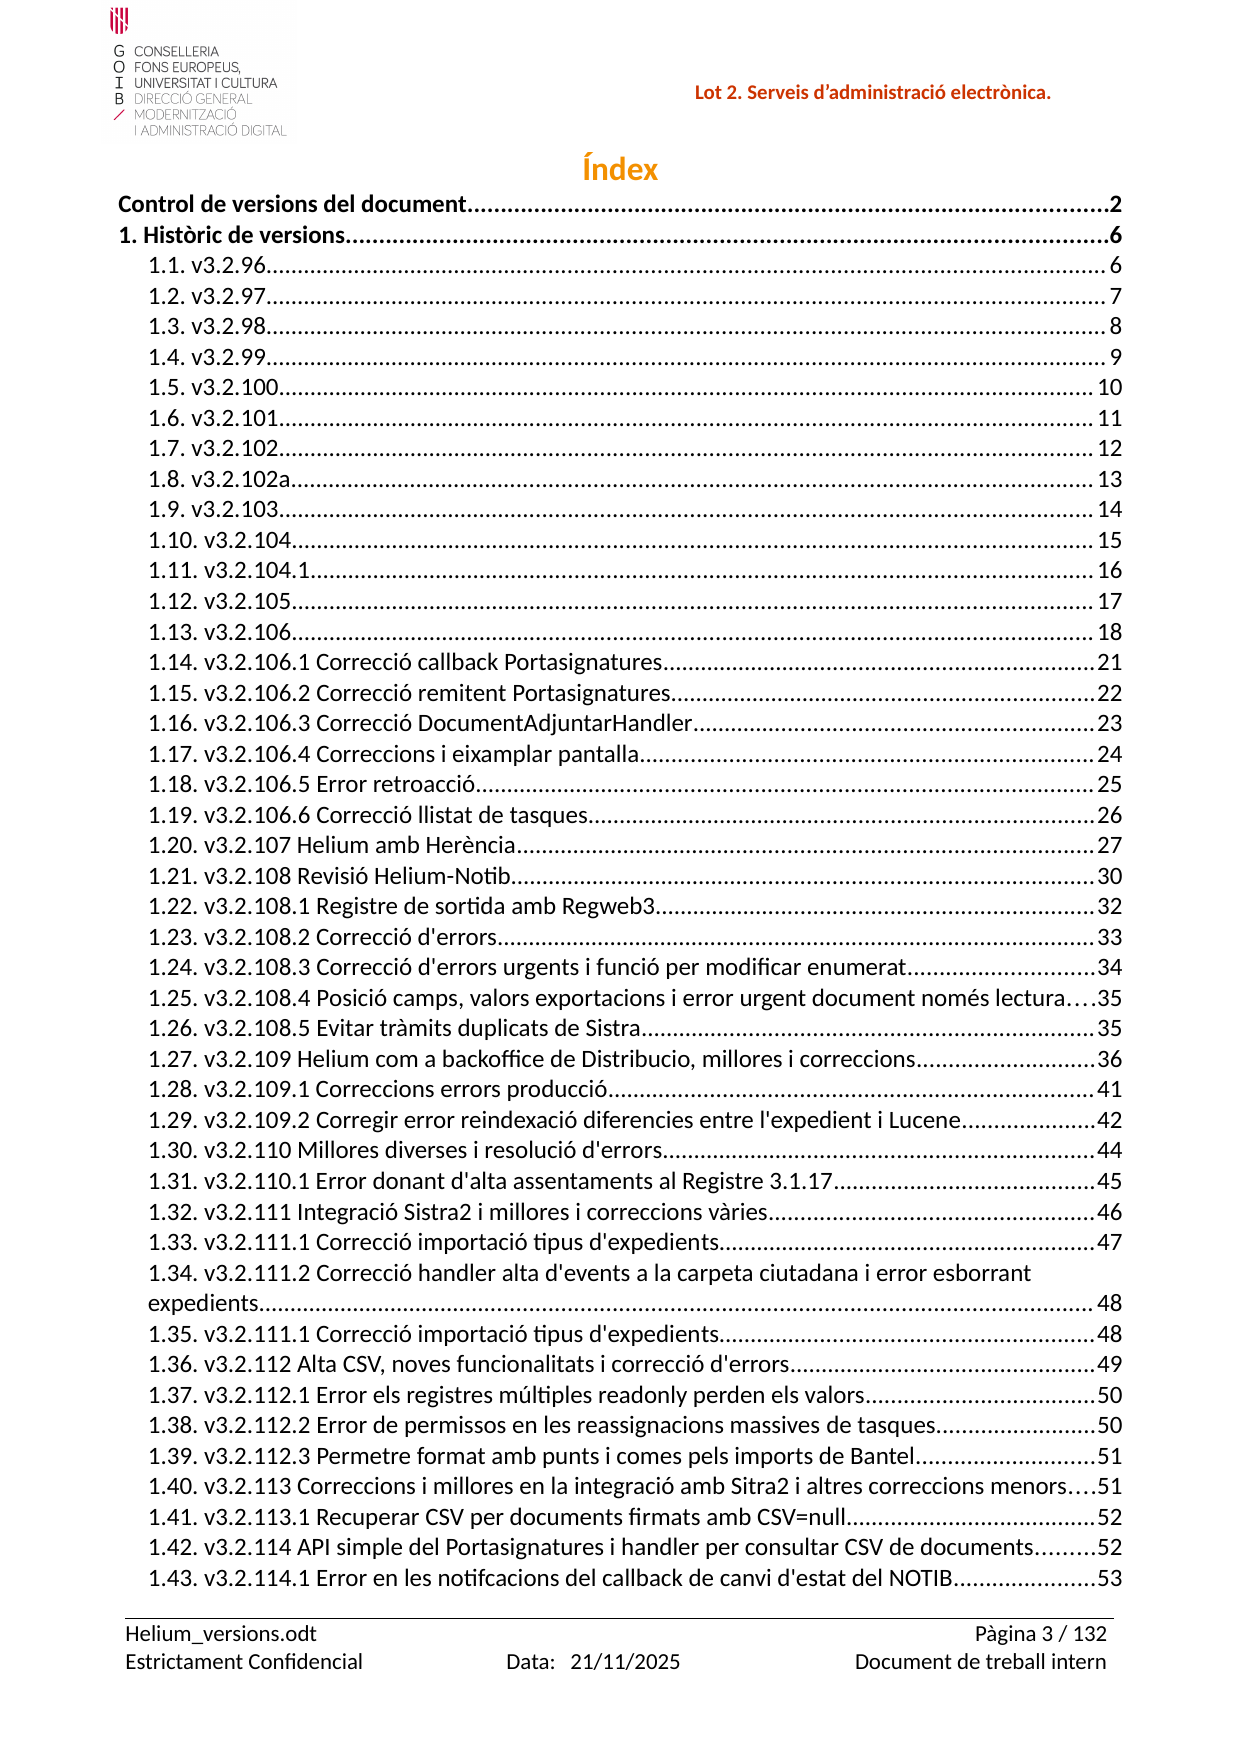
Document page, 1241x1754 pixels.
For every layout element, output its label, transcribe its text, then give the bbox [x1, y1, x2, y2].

text 1.33. v3.2.111.1 Correcció importació tipus d'expedients 47 [148, 1226, 1122, 1257]
text Control de versions del document 2 [118, 188, 1122, 219]
text 1.32. v3.2.111 Integració Sistra2 i millores i correccions vàries 46 [148, 1196, 1122, 1226]
text 1.9. v3.2.103 14 [148, 494, 1122, 524]
text 1.25. v3.2.108.4 Posició camps, valors exportacions i error urgent document només lectura 35 [148, 982, 1122, 1012]
text 1.30. v3.2.110 Millores diverses i resolució d'errors 44 [148, 1134, 1122, 1165]
text 1.22. v3.2.108.1 Registre de sortida amb Regweb3 32 [148, 890, 1122, 921]
text 1.7. v3.2.102 12 [148, 433, 1122, 463]
text 1.21. v3.2.108 Revisió Helium-Notib 30 [148, 860, 1122, 890]
text 1.31. v3.2.110.1 Error donant d'alta assentaments al Registre 3.1.17 45 [148, 1165, 1122, 1196]
text 1.26. v3.2.108.5 Evitar tràmits duplicats de Sistra 35 [148, 1012, 1122, 1043]
text 1.11. v3.2.104.1 16 [148, 555, 1122, 585]
text 1.16. v3.2.106.3 Correcció DocumentAdjuntarHandler 23 [148, 707, 1122, 738]
text 1.40. v3.2.113 Correccions i millores en la integració amb Sitra2 i altres correccions menors 51 [148, 1470, 1122, 1501]
text 1.10. v3.2.104 15 [148, 524, 1122, 555]
text 1.23. v3.2.108.2 Correcció d'errors 33 [148, 921, 1122, 951]
text 1.24. v3.2.108.3 Correcció d'errors urgents i funció per modificar enumerat 34 [148, 951, 1122, 982]
text 1.15. v3.2.106.2 Correcció remitent Portasignatures 22 [148, 677, 1122, 707]
text 1.35. v3.2.111.1 Correcció importació tipus d'expedients 48 [148, 1318, 1122, 1348]
text 1. Històric de versions 6 [118, 219, 1122, 249]
text 1.1. v3.2.96 6 [148, 249, 1122, 280]
text Índex [118, 148, 1122, 188]
picture [100, 0, 297, 144]
text 1.38. v3.2.112.2 Error de permissos en les reassignacions massives de tasques 50 [148, 1409, 1122, 1440]
text 1.2. v3.2.97 7 [148, 280, 1122, 311]
text 1.20. v3.2.107 Helium amb Herència 27 [148, 829, 1122, 860]
text 1.4. v3.2.99 9 [148, 341, 1122, 372]
text 1.5. v3.2.100 10 [148, 372, 1122, 402]
text 1.14. v3.2.106.1 Correcció callback Portasignatures 21 [148, 646, 1122, 677]
text 1.42. v3.2.114 API simple del Portasignatures i handler per consultar CSV de documents 52 [148, 1531, 1122, 1562]
text 1.6. v3.2.101 11 [148, 402, 1122, 433]
text 1.36. v3.2.112 Alta CSV, noves funcionalitats i correcció d'errors 49 [148, 1348, 1122, 1379]
text 1.18. v3.2.106.5 Error retroacció 25 [148, 768, 1122, 799]
text 1.41. v3.2.113.1 Recuperar CSV per documents firmats amb CSV=null 52 [148, 1501, 1122, 1531]
text 1.43. v3.2.114.1 Error en les notifcacions del callback de canvi d'estat del NOTIB 53 [148, 1562, 1122, 1592]
text 1.37. v3.2.112.1 Error els registres múltiples readonly perden els valors 50 [148, 1379, 1122, 1409]
text 1.17. v3.2.106.4 Correccions i eixamplar pantalla 24 [148, 738, 1122, 768]
text 1.13. v3.2.106 18 [148, 616, 1122, 646]
text 1.27. v3.2.109 Helium com a backoffice de Distribucio, millores i correccions 36 [148, 1043, 1122, 1073]
text 1.28. v3.2.109.1 Correccions errors producció 41 [148, 1073, 1122, 1104]
text 1.8. v3.2.102a 13 [148, 463, 1122, 494]
text 1.12. v3.2.105 17 [148, 585, 1122, 616]
text 1.19. v3.2.106.6 Correcció llistat de tasques 26 [148, 799, 1122, 829]
text 1.34. v3.2.111.2 Correcció handler alta d'events a la carpeta ciutadana i error esborrant expedients 48 [148, 1257, 1122, 1318]
text 1.3. v3.2.98 8 [148, 311, 1122, 341]
text 1.29. v3.2.109.2 Corregir error reindexació diferencies entre l'expedient i Lucene 42 [148, 1104, 1122, 1134]
text 1.39. v3.2.112.3 Permetre format amb punts i comes pels imports de Bantel 51 [148, 1440, 1122, 1470]
